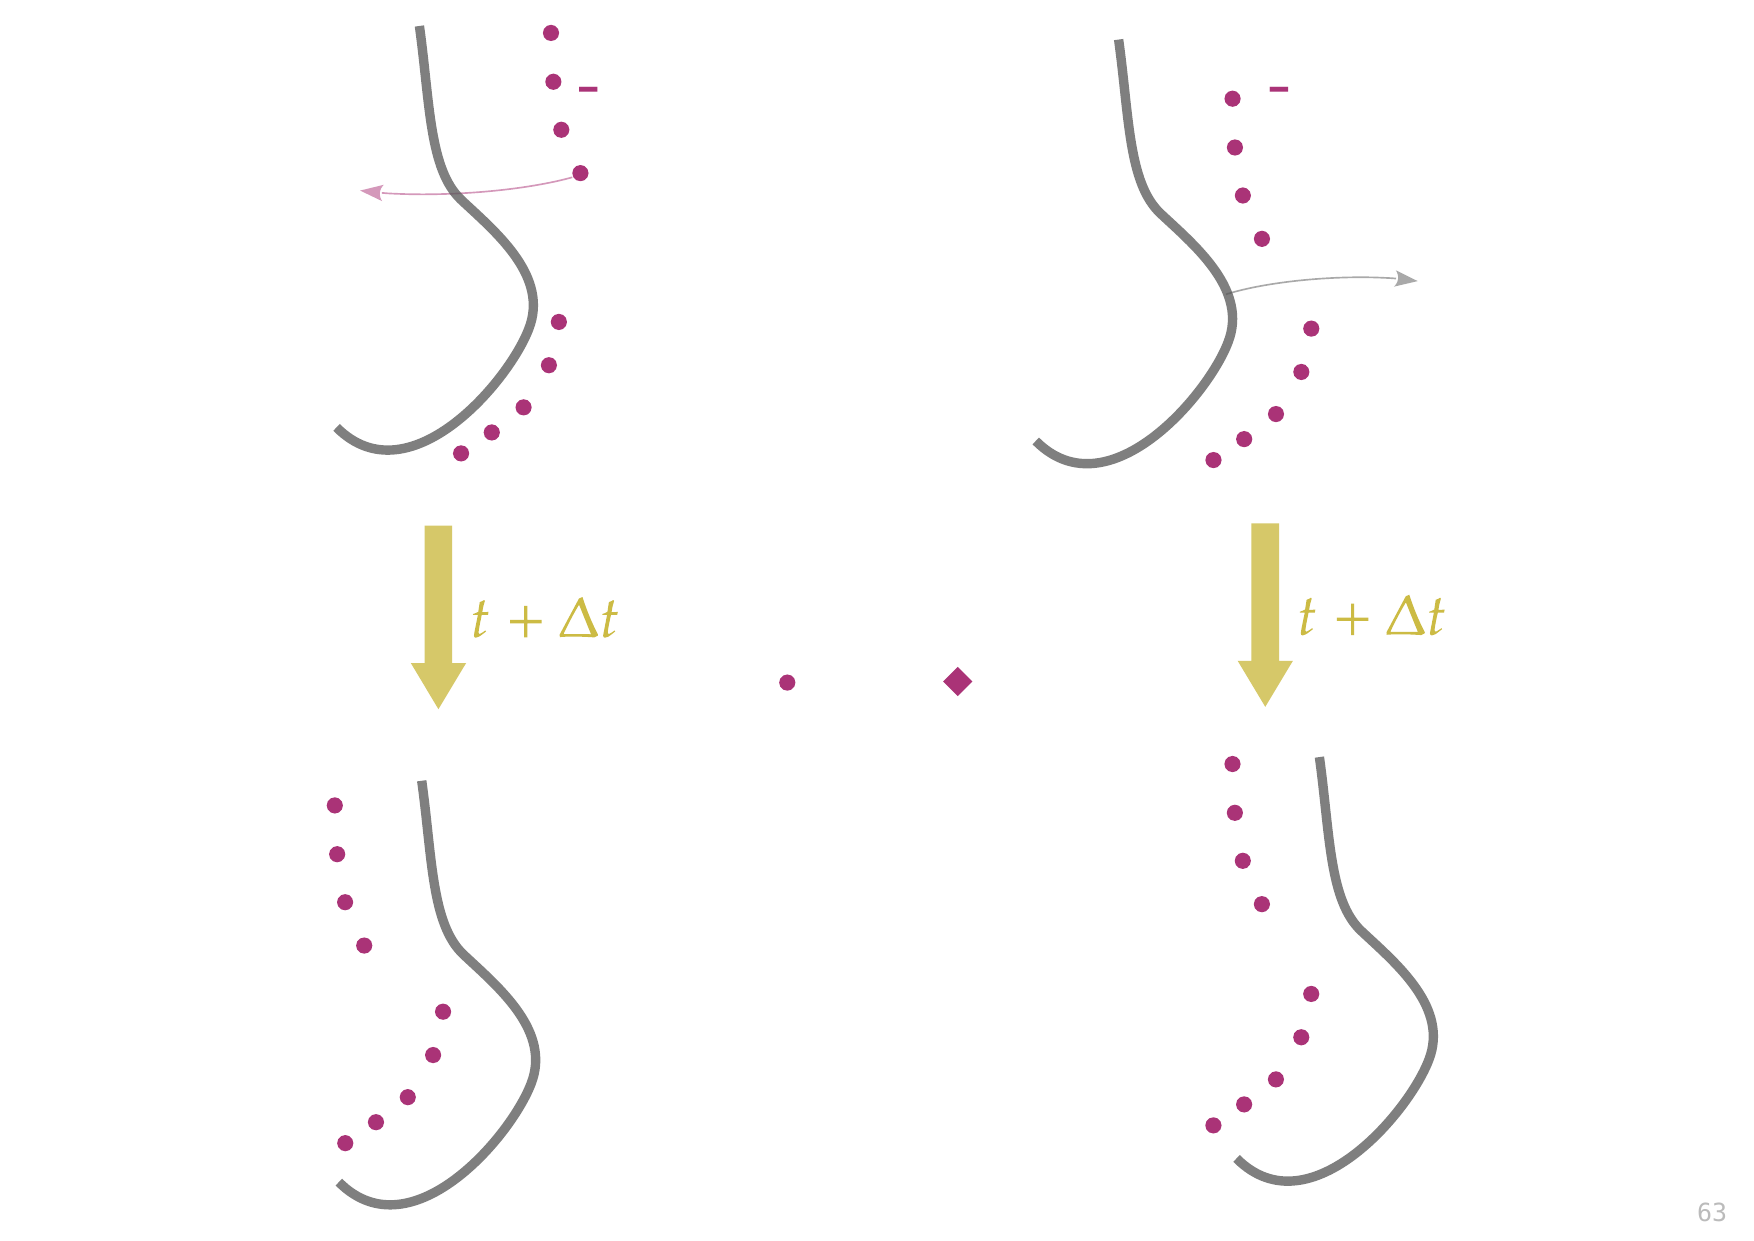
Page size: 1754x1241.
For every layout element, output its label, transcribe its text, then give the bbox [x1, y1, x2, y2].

text_box [356, 937, 373, 954]
text_box [1429, 597, 1445, 636]
text_box [1386, 594, 1425, 636]
text_box [1205, 451, 1222, 469]
text_box [510, 605, 542, 638]
text_box [1299, 597, 1316, 636]
text_box [337, 1135, 354, 1152]
text_box – [1253, 47, 1306, 107]
text_box [410, 525, 467, 710]
text_box [1234, 187, 1251, 204]
text_box [1336, 603, 1369, 636]
text_box [572, 165, 589, 182]
text_box [1293, 363, 1310, 381]
text_box [1267, 1071, 1285, 1088]
text_box [329, 846, 346, 863]
text_box [943, 666, 973, 697]
text_box [1267, 405, 1285, 423]
text_box [540, 357, 558, 374]
text_box [425, 1046, 442, 1064]
text_box [1224, 90, 1241, 107]
text_box [337, 894, 354, 911]
text_box [1253, 230, 1271, 247]
text_box [326, 797, 343, 814]
text_box [452, 445, 470, 462]
text_box [559, 597, 598, 638]
text_box [1236, 430, 1253, 448]
text_box [1293, 1029, 1310, 1046]
text_box [472, 600, 489, 638]
text_box [399, 1089, 416, 1106]
text_box [483, 424, 500, 441]
text_box [1234, 852, 1251, 869]
text_box [1205, 1117, 1222, 1134]
text_box – [562, 47, 615, 107]
text_box [1226, 804, 1243, 821]
text_box [1303, 320, 1320, 337]
text_box [1224, 755, 1241, 773]
text_box [1253, 896, 1271, 913]
text_box [602, 600, 618, 638]
text_box [367, 1114, 385, 1131]
text_box [1303, 985, 1320, 1003]
text_box [434, 1003, 452, 1020]
text_box [515, 399, 532, 416]
text_box [1236, 1096, 1253, 1113]
text_box [553, 121, 570, 138]
text_box [550, 313, 567, 331]
text_box [779, 674, 796, 691]
text_box [545, 73, 562, 90]
text_box [542, 24, 560, 42]
text_box [1237, 523, 1293, 707]
text_box [1226, 139, 1244, 156]
